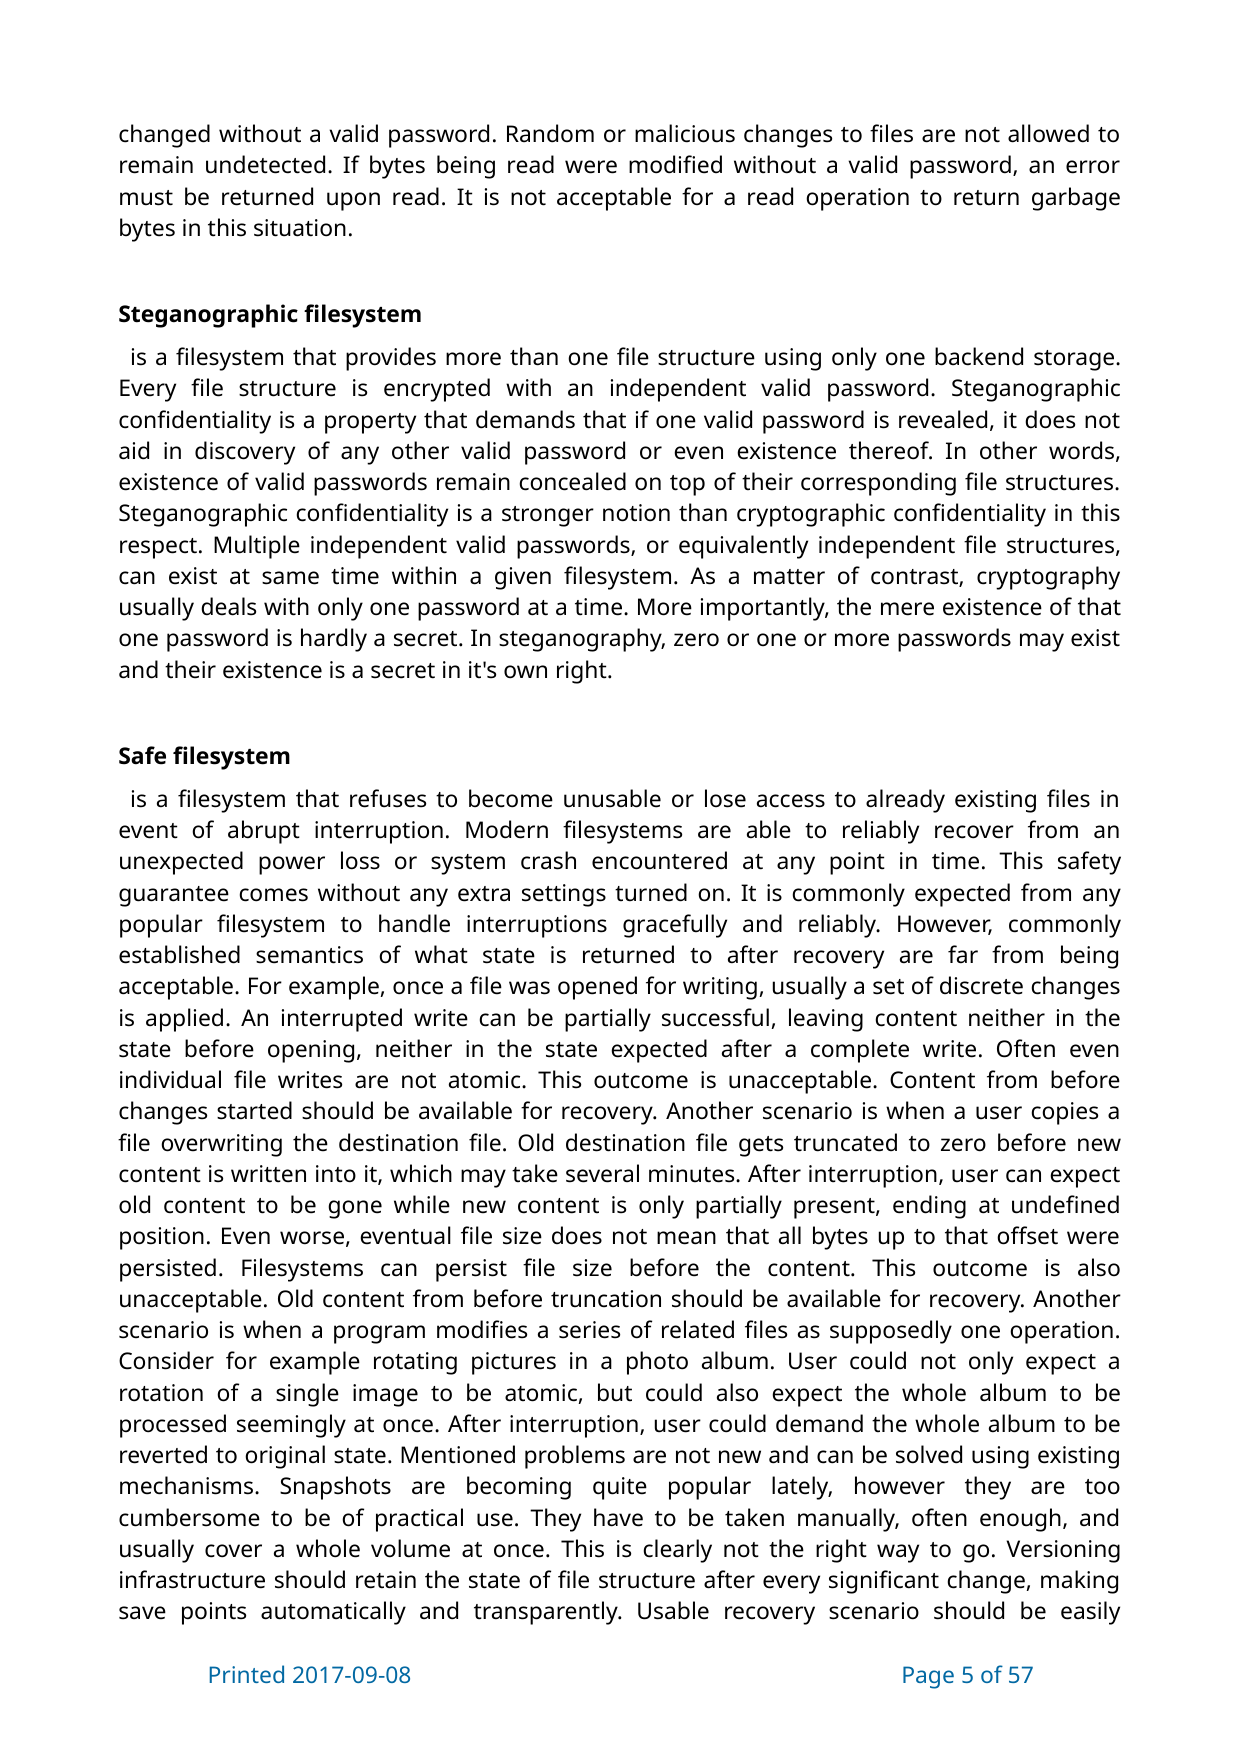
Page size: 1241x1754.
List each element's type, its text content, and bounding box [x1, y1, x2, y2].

subtitle Steganographic filesystem [118, 298, 1122, 329]
text is a filesystem that provides more than one file structure using only one backend storage. Every file structure is encrypted with an independent valid password. Steganographic confidentiality is a property that demands that if one valid password is revealed, it does not aid in discovery of any other valid password or even existence thereof. In other words, existence of valid passwords remain concealed on top of their corresponding file structures. Steganographic confidentiality is a stronger notion than cryptographic confidentiality in this respect. Multiple independent valid passwords, or equivalently independent file structures, can exist at same time within a given filesystem. As a matter of contrast, cryptography usually deals with only one password at a time. More importantly, the mere existence of that one password is hardly a secret. In steganography, zero or one or more passwords may exist and their existence is a secret in it's own right. [118, 341, 1122, 685]
subtitle Safe filesystem [118, 740, 1122, 771]
text is a filesystem that refuses to become unusable or lose access to already existing files in event of abrupt interruption. Modern filesystems are able to reliably recover from an unexpected power loss or system crash encountered at any point in time. This safety guarantee comes without any extra settings turned on. It is commonly expected from any popular filesystem to handle interruptions gracefully and reliably. However, commonly established semantics of what state is returned to after recovery are far from being acceptable. For example, once a file was opened for writing, usually a set of discrete changes is applied. An interrupted write can be partially successful, leaving content neither in the state before opening, neither in the state expected after a complete write. Often even individual file writes are not atomic. This outcome is unacceptable. Content from before changes started should be available for recovery. Another scenario is when a user copies a file overwriting the destination file. Old destination file gets truncated to zero before new content is written into it, which may take several minutes. After interruption, user can expect old content to be gone while new content is only partially present, ending at undefined position. Even worse, eventual file size does not mean that all bytes up to that offset were persisted. Filesystems can persist file size before the content. This outcome is also unacceptable. Old content from before truncation should be available for recovery. Another scenario is when a program modifies a series of related files as supposedly one operation. Consider for example rotating pictures in a photo album. User could not only expect a rotation of a single image to be atomic, but could also expect the whole album to be processed seemingly at once. After interruption, user could demand the whole album to be reverted to original state. Mentioned problems are not new and can be solved using existing mechanisms. Snapshots are becoming quite popular lately, however they are too cumbersome to be of practical use. They have to be taken manually, often enough, and usually cover a whole volume at once. This is clearly not the right way to go. Versioning infrastructure should retain the state of file structure after every significant change, making save points automatically and transparently. Usable recovery scenario should be easily [118, 783, 1122, 1626]
text changed without a valid password. Random or malicious changes to files are not allowed to remain undetected. If bytes being read were modified without a valid password, an error must be returned upon read. It is not acceptable for a read operation to return garbage bytes in this situation. [118, 118, 1122, 243]
